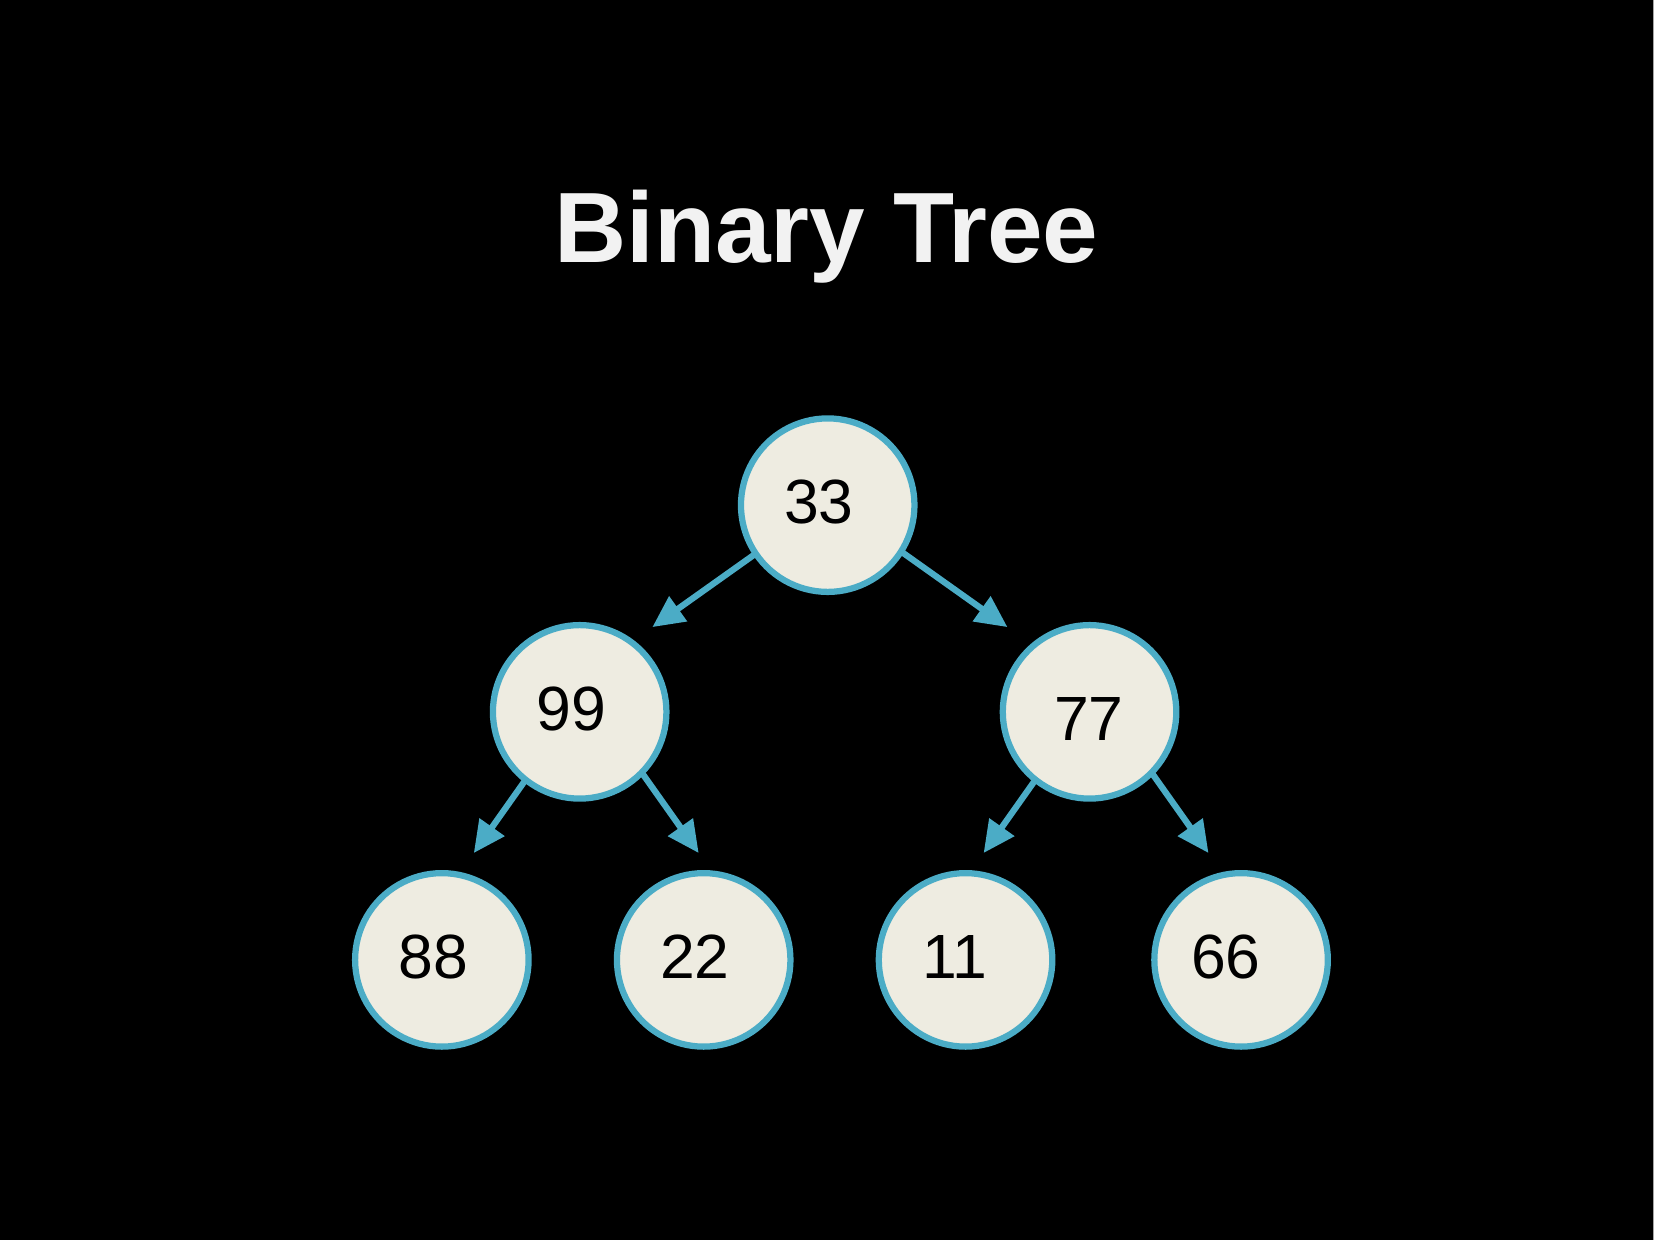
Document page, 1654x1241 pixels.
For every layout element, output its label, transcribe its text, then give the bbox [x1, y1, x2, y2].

text_box 99 [521, 652, 685, 778]
text_box [492, 625, 643, 776]
text_box [1002, 625, 1162, 783]
text_box 66 [1176, 900, 1302, 997]
text_box [740, 418, 915, 592]
text_box 11 [907, 900, 1042, 1026]
text_box Binary Tree [145, 64, 1508, 381]
text_box 22 [645, 900, 819, 1054]
text_box [523, 778, 636, 799]
text_box 33 [769, 446, 904, 542]
text_box [878, 873, 1029, 1024]
text_box [616, 873, 767, 1024]
text_box [1050, 789, 1130, 799]
text_box 88 [383, 900, 558, 1026]
text_box [1042, 918, 1053, 1001]
text_box [909, 1026, 1022, 1047]
text_box [355, 873, 505, 1024]
text_box [1154, 873, 1328, 1047]
text_box [385, 1026, 498, 1047]
text_box 77 [1039, 663, 1213, 789]
